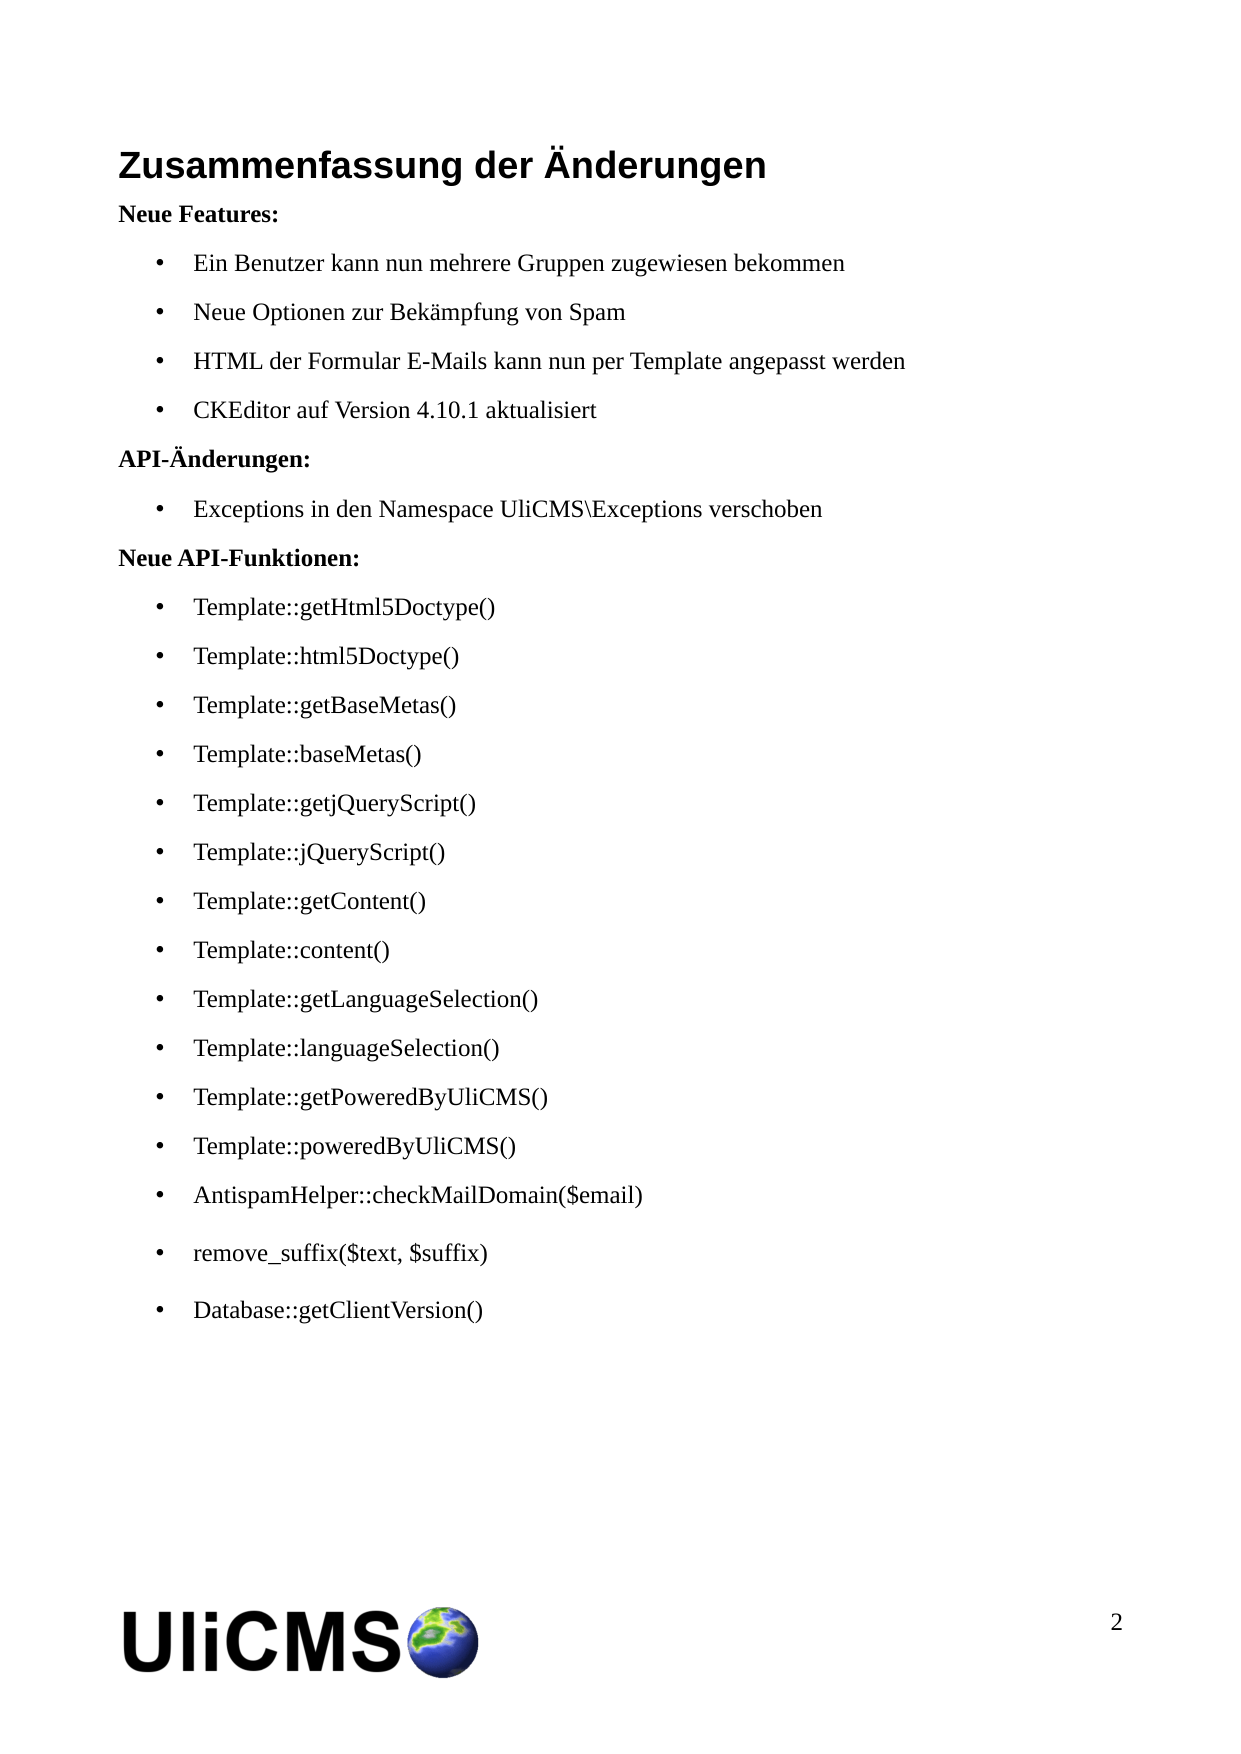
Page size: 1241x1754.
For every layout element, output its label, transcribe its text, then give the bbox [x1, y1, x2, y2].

list Template::getjQueryScript() [156, 788, 1123, 817]
list HTML der Formular E-Mails kann nun per Template angepasst werden [156, 346, 1123, 375]
list Exceptions in den Namespace UliCMS\Exceptions verschoben [156, 494, 1123, 522]
list Template::getHtml5Doctype() [156, 592, 1123, 621]
list Template::getLanguageSelection() [156, 984, 1123, 1013]
list Template::poweredByUliCMS() [156, 1131, 1123, 1160]
text Neue Features: [118, 199, 1123, 228]
list Template::jQueryScript() [156, 837, 1123, 866]
list Template::baseMetas() [156, 739, 1123, 768]
list Neue Optionen zur Bekämpfung von Spam [156, 297, 1123, 326]
text Neue API-Funktionen: [118, 543, 1123, 571]
list Ein Benutzer kann nun mehrere Gruppen zugewiesen bekommen [156, 248, 1123, 277]
list Template::languageSelection() [156, 1033, 1123, 1062]
list remove_suffix($text, $suffix) [156, 1238, 1123, 1267]
list AntispamHelper::checkMailDomain($email) [156, 1181, 1123, 1209]
picture [118, 1607, 479, 1681]
text API-Änderungen: [118, 444, 1123, 473]
list Template::html5Doctype() [156, 641, 1123, 669]
list Database::getClientVersion() [156, 1296, 1123, 1324]
list Template::getPoweredByUliCMS() [156, 1082, 1123, 1111]
list Template::getBaseMetas() [156, 690, 1123, 719]
list CKEditor auf Version 4.10.1 aktualisiert [156, 396, 1123, 424]
list Template::getContent() [156, 886, 1123, 915]
list Template::content() [156, 935, 1123, 964]
